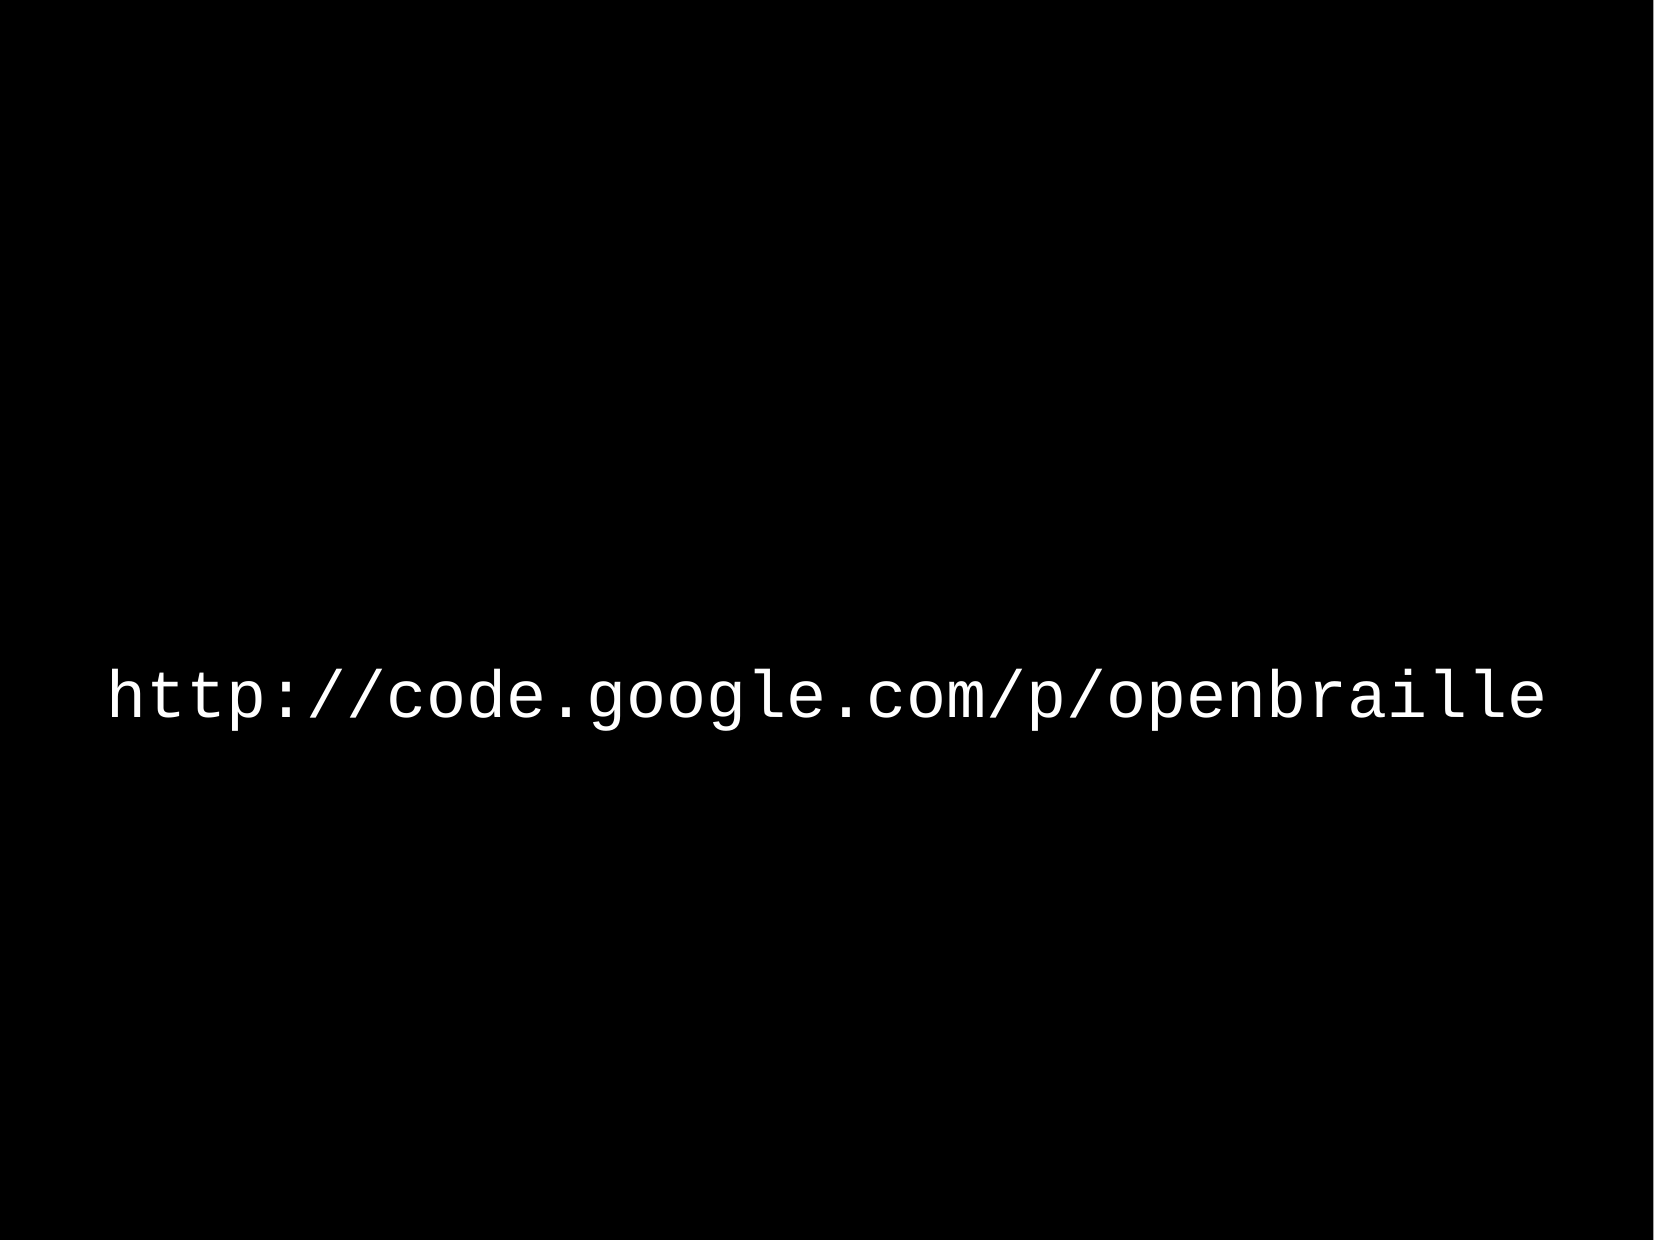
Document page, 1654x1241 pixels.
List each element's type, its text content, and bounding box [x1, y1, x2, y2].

subtitle http://code.google.com/p/openbraille [82, 297, 1571, 1102]
